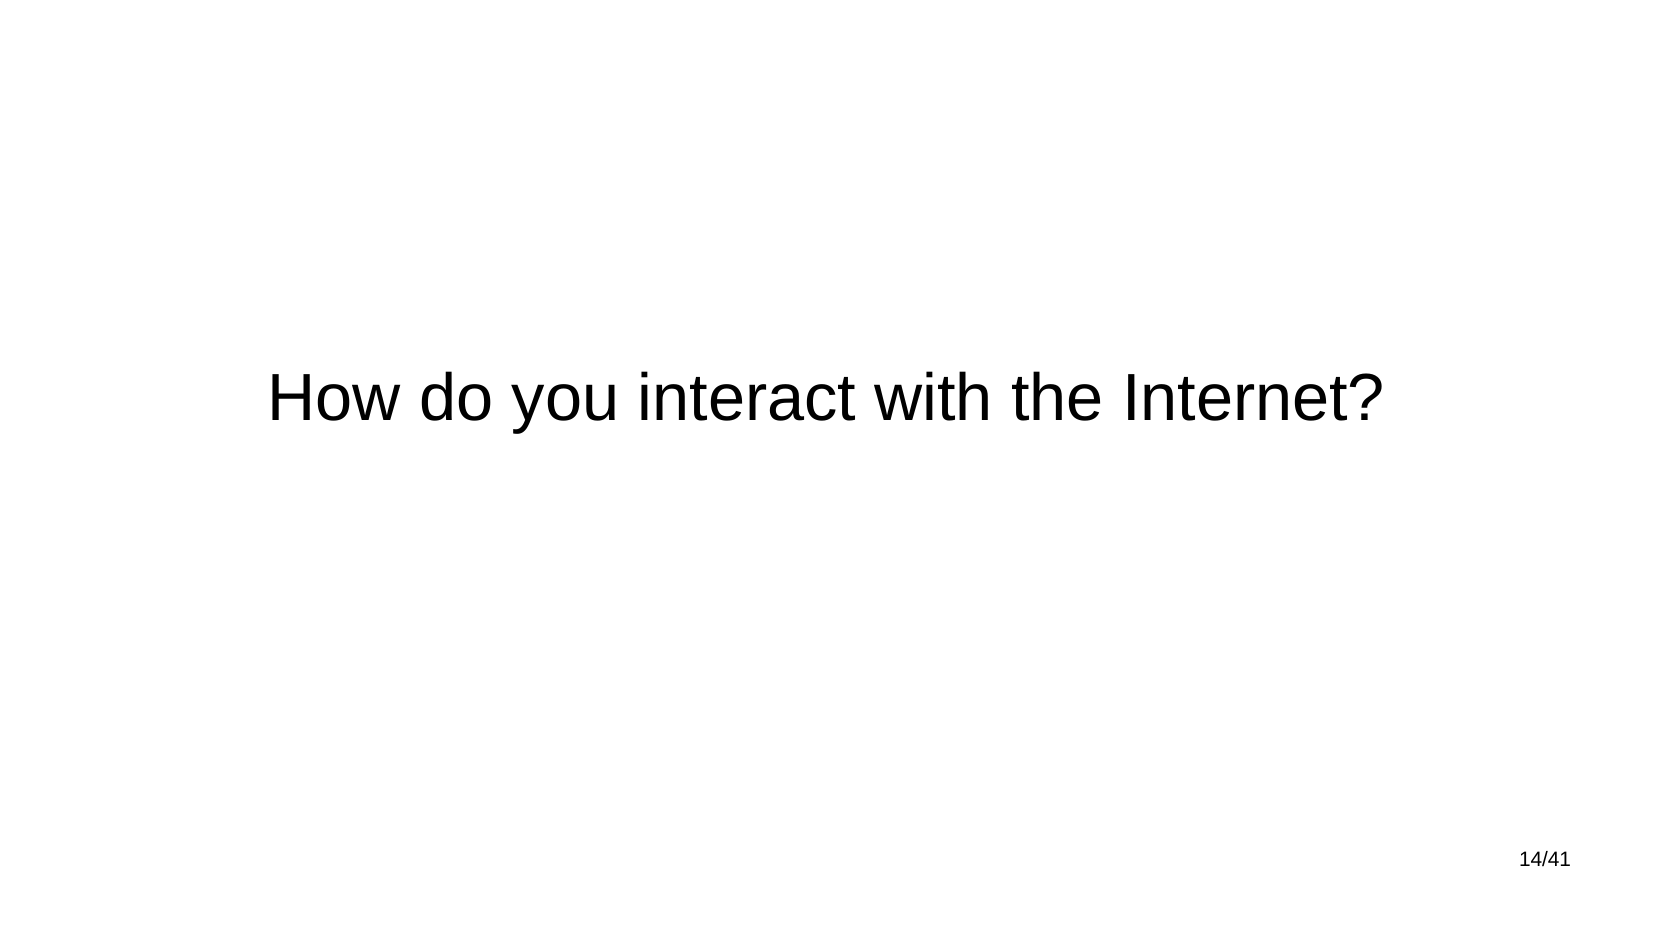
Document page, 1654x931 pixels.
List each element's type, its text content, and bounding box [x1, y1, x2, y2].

subtitle How do you interact with the Internet? [82, 37, 1571, 757]
